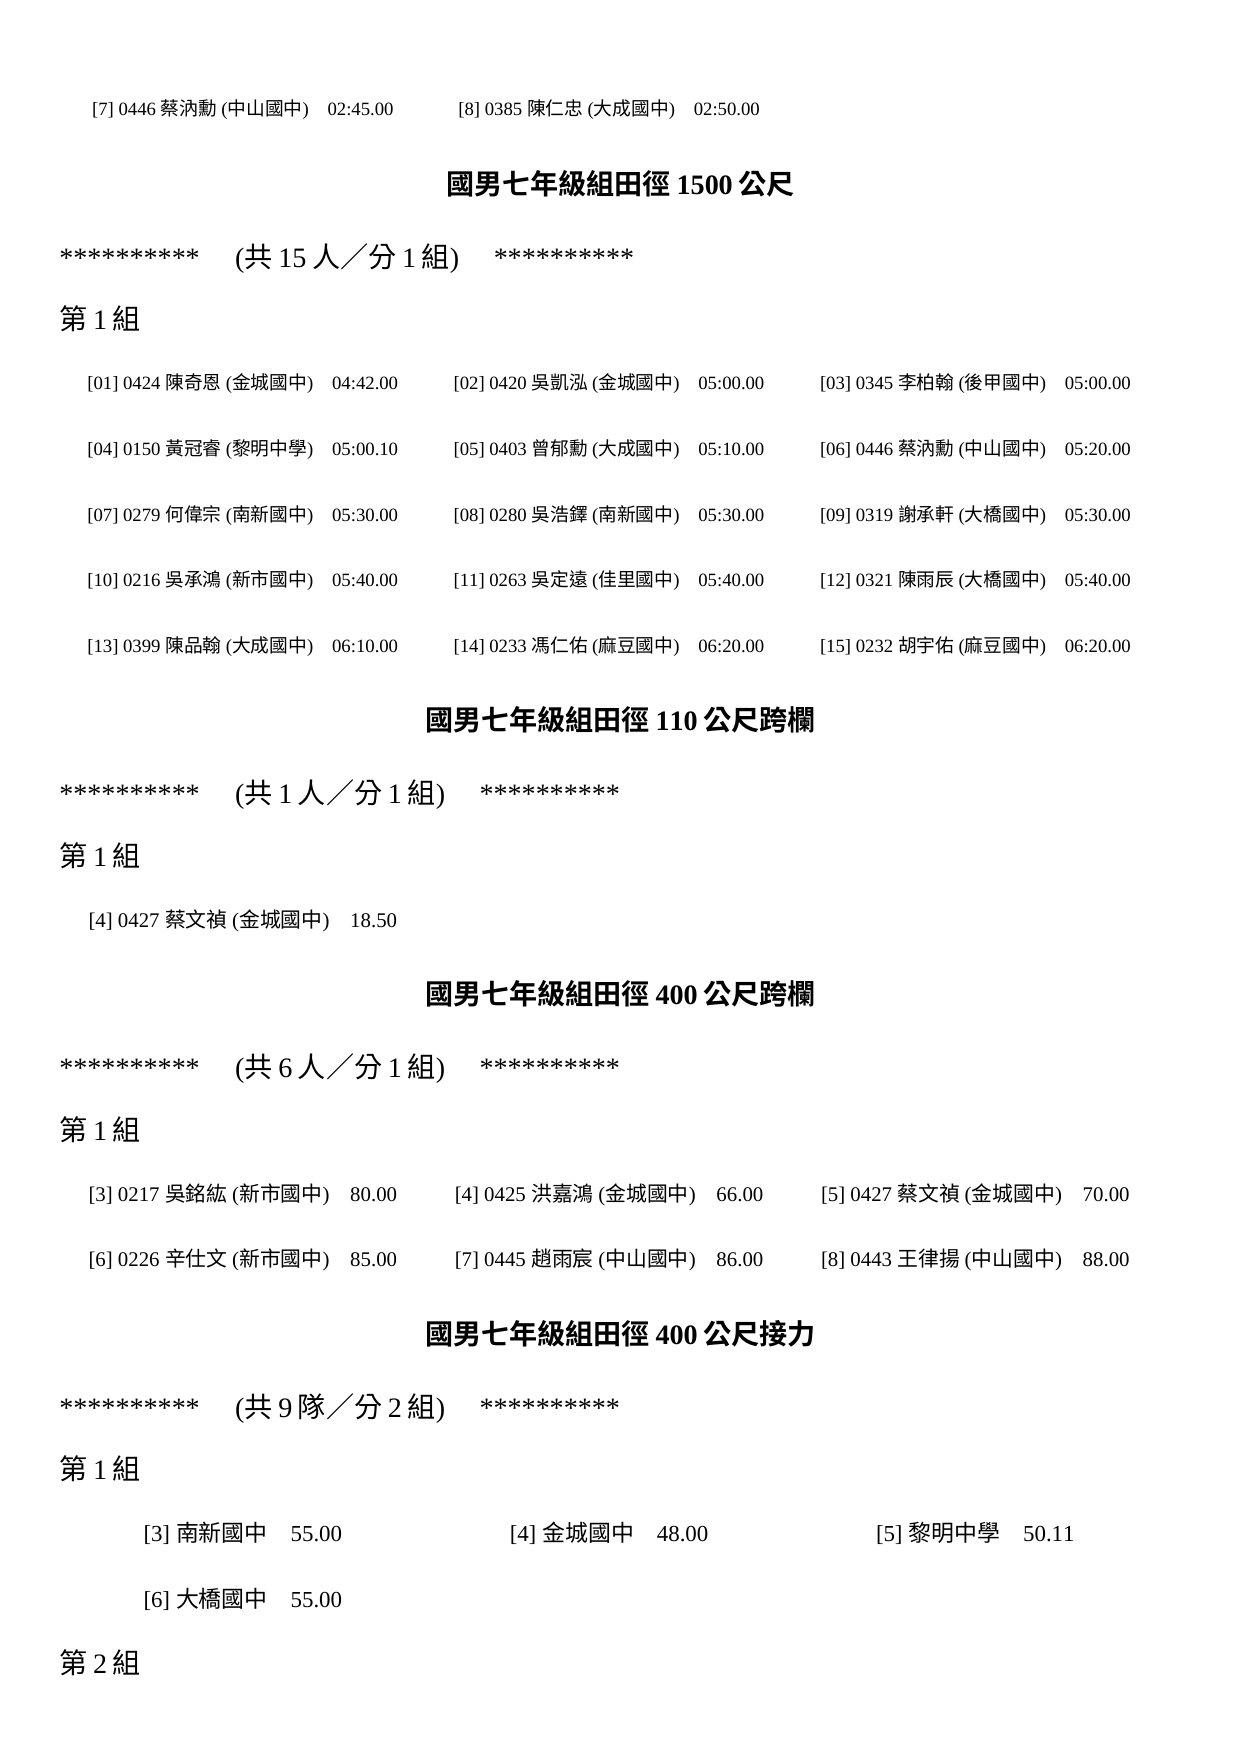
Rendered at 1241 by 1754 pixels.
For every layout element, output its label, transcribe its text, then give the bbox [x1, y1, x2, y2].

table_header [4] 0427 蔡文禎 (金城國中) 18.50 [59, 875, 426, 941]
table_cell [14] 0233 馮仁佑 (麻豆國中) 06:20.00 [426, 601, 792, 667]
table_cell [426, 1554, 792, 1620]
table_header [5] 0427 蔡文禎 (金城國中) 70.00 [792, 1149, 1159, 1214]
table_header [02] 0420 吳凱泓 (金城國中) 05:00.00 [426, 339, 792, 404]
text ********** (共6人／分1組) ********** 第1組 [59, 1024, 1181, 1149]
table_cell [06] 0446 蔡汭勳 (中山國中) 05:20.00 [792, 404, 1159, 470]
table_cell [08] 0280 吳浩鐸 (南新國中) 05:30.00 [426, 470, 792, 535]
table_header [792, 875, 1159, 941]
table_cell [8] 0443 王律揚 (中山國中) 88.00 [792, 1215, 1159, 1280]
subtitle 國男七年級組田徑400公尺接力 [59, 1291, 1181, 1353]
table_cell [09] 0319 謝承軒 (大橋國中) 05:30.00 [792, 470, 1159, 535]
table_cell [13] 0399 陳品翰 (大成國中) 06:10.00 [59, 601, 426, 667]
table_header [3] 0217 吳銘紘 (新市國中) 80.00 [59, 1149, 426, 1214]
subtitle 國男七年級組田徑1500公尺 [59, 141, 1181, 203]
text ********** (共9隊／分2組) ********** 第1組 [59, 1363, 1181, 1488]
table_header [4] 0425 洪嘉鴻 (金城國中) 66.00 [426, 1149, 792, 1214]
text ********** (共1人／分1組) ********** 第1組 [59, 750, 1181, 875]
table_header [5] 黎明中學 50.11 [792, 1489, 1159, 1554]
table_cell [10] 0216 吳承鴻 (新市國中) 05:40.00 [59, 535, 426, 601]
table_cell [11] 0263 吳定遠 (佳里國中) 05:40.00 [426, 535, 792, 601]
table_cell [8] 0385 陳仁忠 (大成國中) 02:50.00 [426, 65, 792, 130]
text ********** (共15人／分1組) ********** 第1組 [59, 213, 1181, 338]
table_header [03] 0345 李柏翰 (後甲國中) 05:00.00 [792, 339, 1159, 404]
table_header [01] 0424 陳奇恩 (金城國中) 04:42.00 [59, 339, 426, 404]
table_cell [7] 0445 趙雨宸 (中山國中) 86.00 [426, 1215, 792, 1280]
table_cell [04] 0150 黃冠睿 (黎明中學) 05:00.10 [59, 404, 426, 470]
table_cell [6] 0226 辛仕文 (新市國中) 85.00 [59, 1215, 426, 1280]
table_cell [15] 0232 胡宇佑 (麻豆國中) 06:20.00 [792, 601, 1159, 667]
table_cell [792, 1554, 1159, 1620]
subtitle 國男七年級組田徑400公尺跨欄 [59, 951, 1181, 1013]
table_cell [792, 65, 1159, 130]
table_header [3] 南新國中 55.00 [59, 1489, 426, 1554]
table_header [426, 875, 792, 941]
table_cell [07] 0279 何偉宗 (南新國中) 05:30.00 [59, 470, 426, 535]
table_cell [05] 0403 曾郁勳 (大成國中) 05:10.00 [426, 404, 792, 470]
table_cell [7] 0446 蔡汭勳 (中山國中) 02:45.00 [59, 65, 426, 130]
table_cell [6] 大橋國中 55.00 [59, 1554, 426, 1620]
text 第2組 [59, 1620, 1181, 1682]
table_header [4] 金城國中 48.00 [426, 1489, 792, 1554]
subtitle 國男七年級組田徑110公尺跨欄 [59, 677, 1181, 739]
table_cell [12] 0321 陳雨辰 (大橋國中) 05:40.00 [792, 535, 1159, 601]
